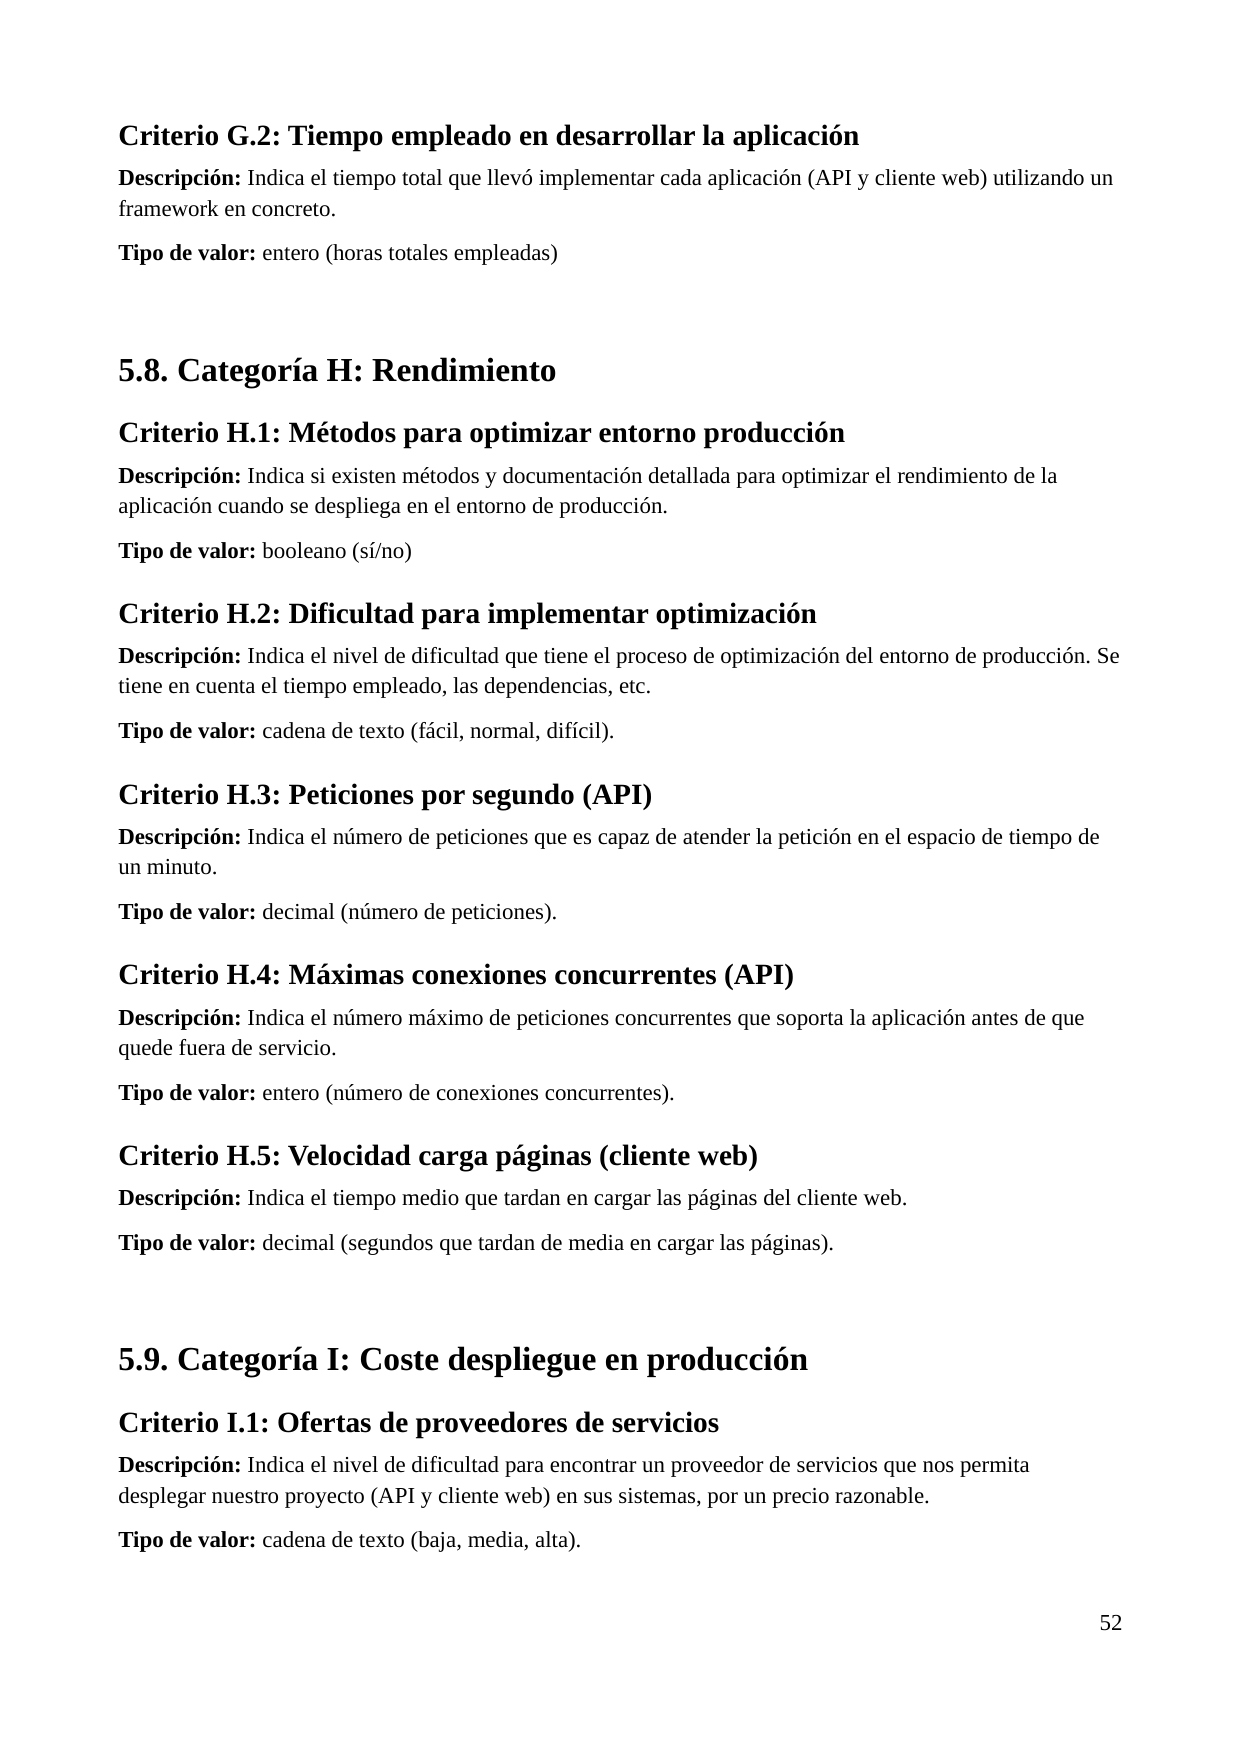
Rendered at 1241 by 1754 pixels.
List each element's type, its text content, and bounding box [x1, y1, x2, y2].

text Descripción: Indica el nivel de dificultad que tiene el proceso de optimización del entorno de producción. Se tiene en cuenta el tiempo empleado, las dependencias, etc. [118, 642, 1122, 699]
text Descripción: Indica si existen métodos y documentación detallada para optimizar el rendimiento de la aplicación cuando se despliega en el entorno de producción. [118, 462, 1122, 518]
subtitle Criterio H.5: Velocidad carga páginas (cliente web) [118, 1138, 1122, 1172]
text Tipo de valor: entero (número de conexiones concurrentes). [118, 1079, 1122, 1105]
subtitle Criterio I.1: Ofertas de proveedores de servicios [118, 1405, 1122, 1439]
subtitle Criterio H.3: Peticiones por segundo (API) [118, 777, 1122, 811]
subtitle 5.9. Categoría I: Coste despliegue en producción [118, 1339, 1122, 1378]
text Tipo de valor: cadena de texto (fácil, normal, difícil). [118, 717, 1122, 744]
subtitle Criterio H.4: Máximas conexiones concurrentes (API) [118, 957, 1122, 991]
text Tipo de valor: cadena de texto (baja, media, alta). [118, 1526, 1122, 1553]
text Descripción: Indica el número máximo de peticiones concurrentes que soporta la aplicación antes de que quede fuera de servicio. [118, 1004, 1122, 1060]
text Tipo de valor: entero (horas totales empleadas) [118, 239, 1122, 266]
text Descripción: Indica el número de peticiones que es capaz de atender la petición en el espacio de tiempo de un minuto. [118, 823, 1122, 879]
text Descripción: Indica el tiempo total que llevó implementar cada aplicación (API y cliente web) utilizando un framework en concreto. [118, 164, 1122, 221]
subtitle Criterio H.2: Dificultad para implementar optimización [118, 596, 1122, 630]
text Tipo de valor: decimal (segundos que tardan de media en cargar las páginas). [118, 1229, 1122, 1255]
text Tipo de valor: decimal (número de peticiones). [118, 898, 1122, 924]
subtitle Criterio G.2: Tiempo empleado en desarrollar la aplicación [118, 118, 1122, 152]
text Tipo de valor: booleano (sí/no) [118, 537, 1122, 563]
text Descripción: Indica el tiempo medio que tardan en cargar las páginas del cliente web. [118, 1184, 1122, 1211]
subtitle 5.8. Categoría H: Rendimiento [118, 350, 1122, 388]
subtitle Criterio H.1: Métodos para optimizar entorno producción [118, 416, 1122, 449]
text Descripción: Indica el nivel de dificultad para encontrar un proveedor de servicios que nos permita desplegar nuestro proyecto (API y cliente web) en sus sistemas, por un precio razonable. [118, 1451, 1122, 1508]
